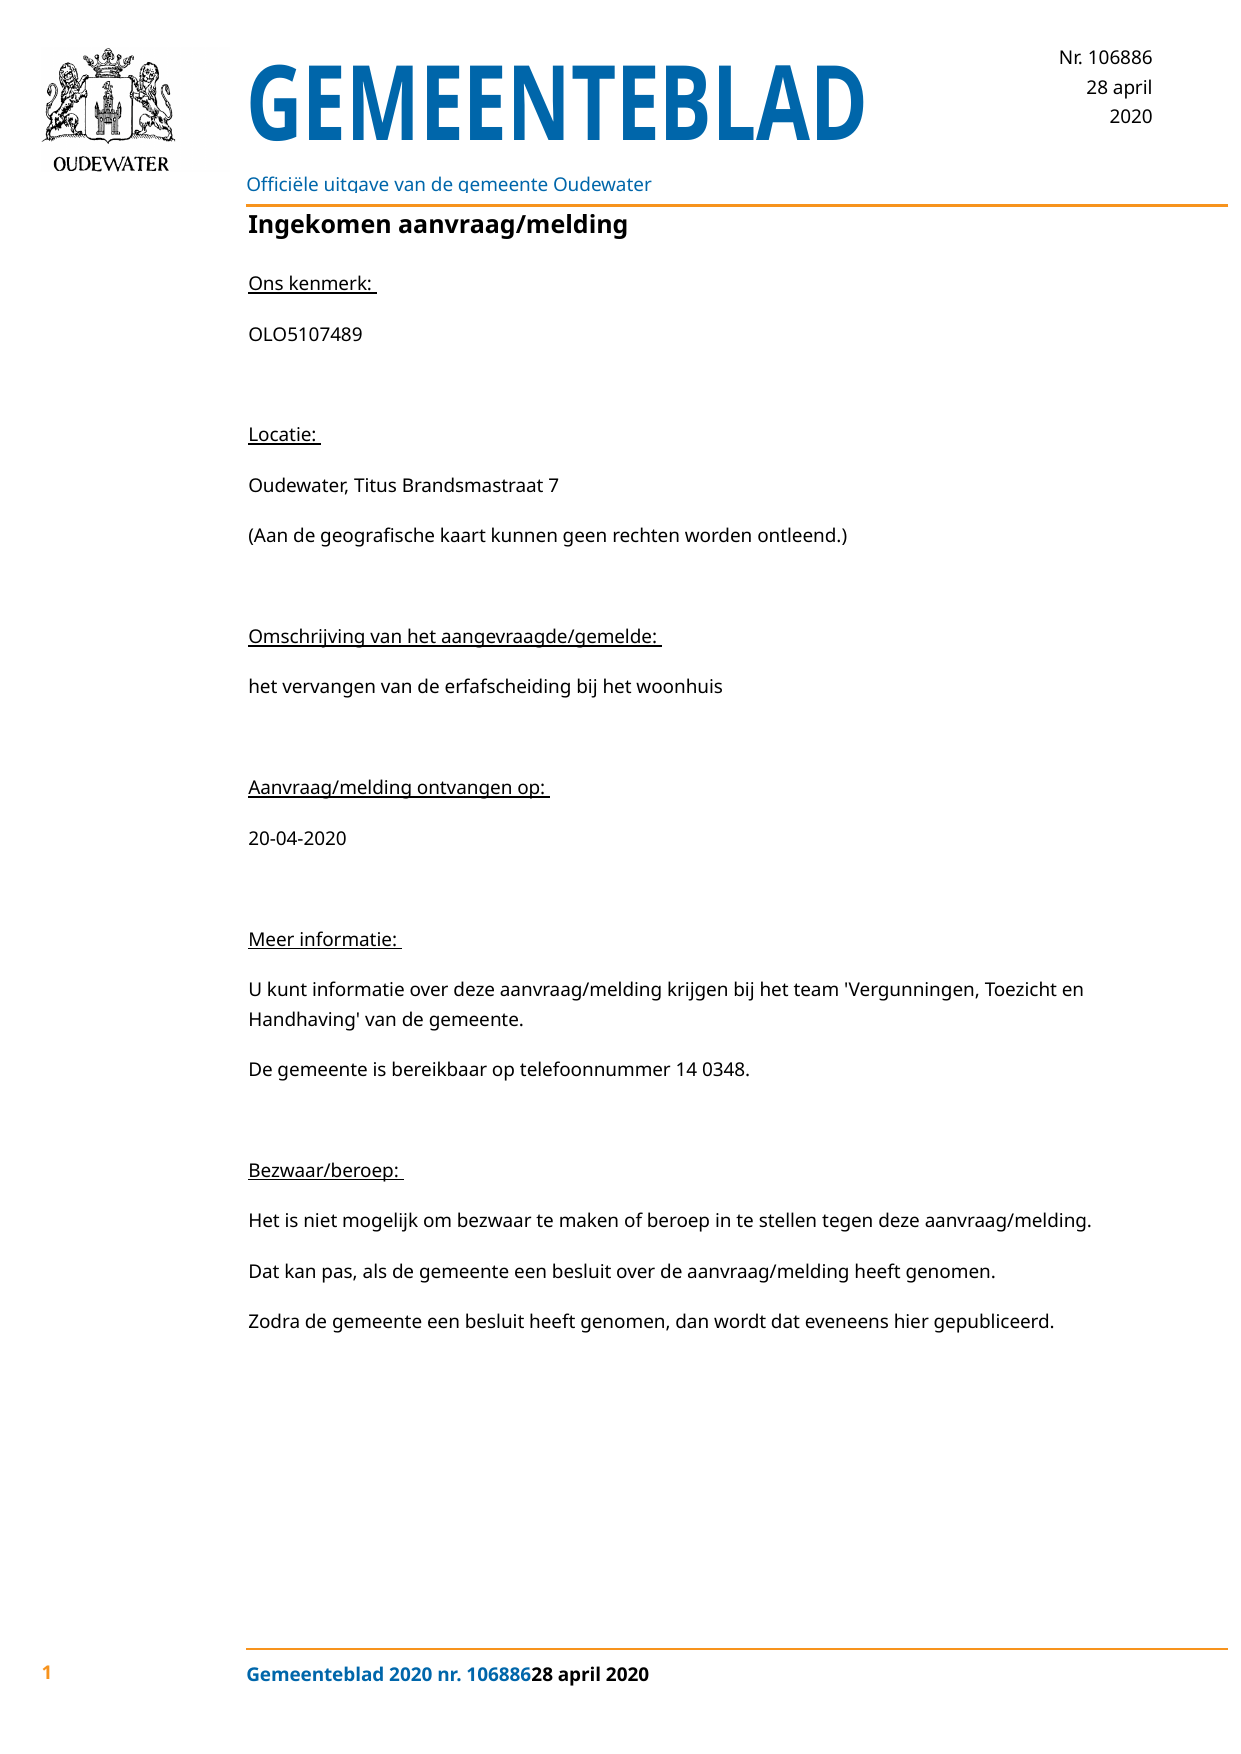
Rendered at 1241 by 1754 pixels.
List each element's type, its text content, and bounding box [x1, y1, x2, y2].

text U kunt informatie over deze aanvraag/melding krijgen bij het team 'Vergunningen, Toezicht en Handhaving' van de gemeente. [248, 976, 1152, 1031]
picture [41, 47, 231, 172]
text Dat kan pas, als de gemeente een besluit over de aanvraag/melding heeft genomen. [248, 1258, 1152, 1283]
text Oudewater, Titus Brandsmastraat 7 [248, 472, 1152, 498]
text De gemeente is bereikbaar op telefoonnummer 14 0348. [248, 1056, 1152, 1082]
text Zodra de gemeente een besluit heeft genomen, dan wordt dat eveneens hier gepubliceerd. [248, 1308, 1152, 1334]
text 20-04-2020 [248, 825, 1152, 851]
text Ingekomen aanvraag/melding [248, 207, 1152, 241]
text het vervangen van de erfafscheiding bij het woonhuis [248, 674, 1152, 699]
text (Aan de geografische kaart kunnen geen rechten worden ontleend.) [248, 522, 1152, 548]
text Aanvraag/melding ontvangen op: [248, 774, 1152, 800]
text Omschrijving van het aangevraagde/gemelde: [248, 623, 1152, 649]
text Ons kenmerk: [248, 270, 1152, 296]
text Bezwaar/beroep: [248, 1157, 1152, 1183]
text Locatie: [248, 422, 1152, 447]
text Meer informatie: [248, 926, 1152, 951]
text Het is niet mogelijk om bezwaar te maken of beroep in te stellen tegen deze aanvraag/melding. [248, 1207, 1152, 1233]
text OLO5107489 [248, 321, 1152, 346]
